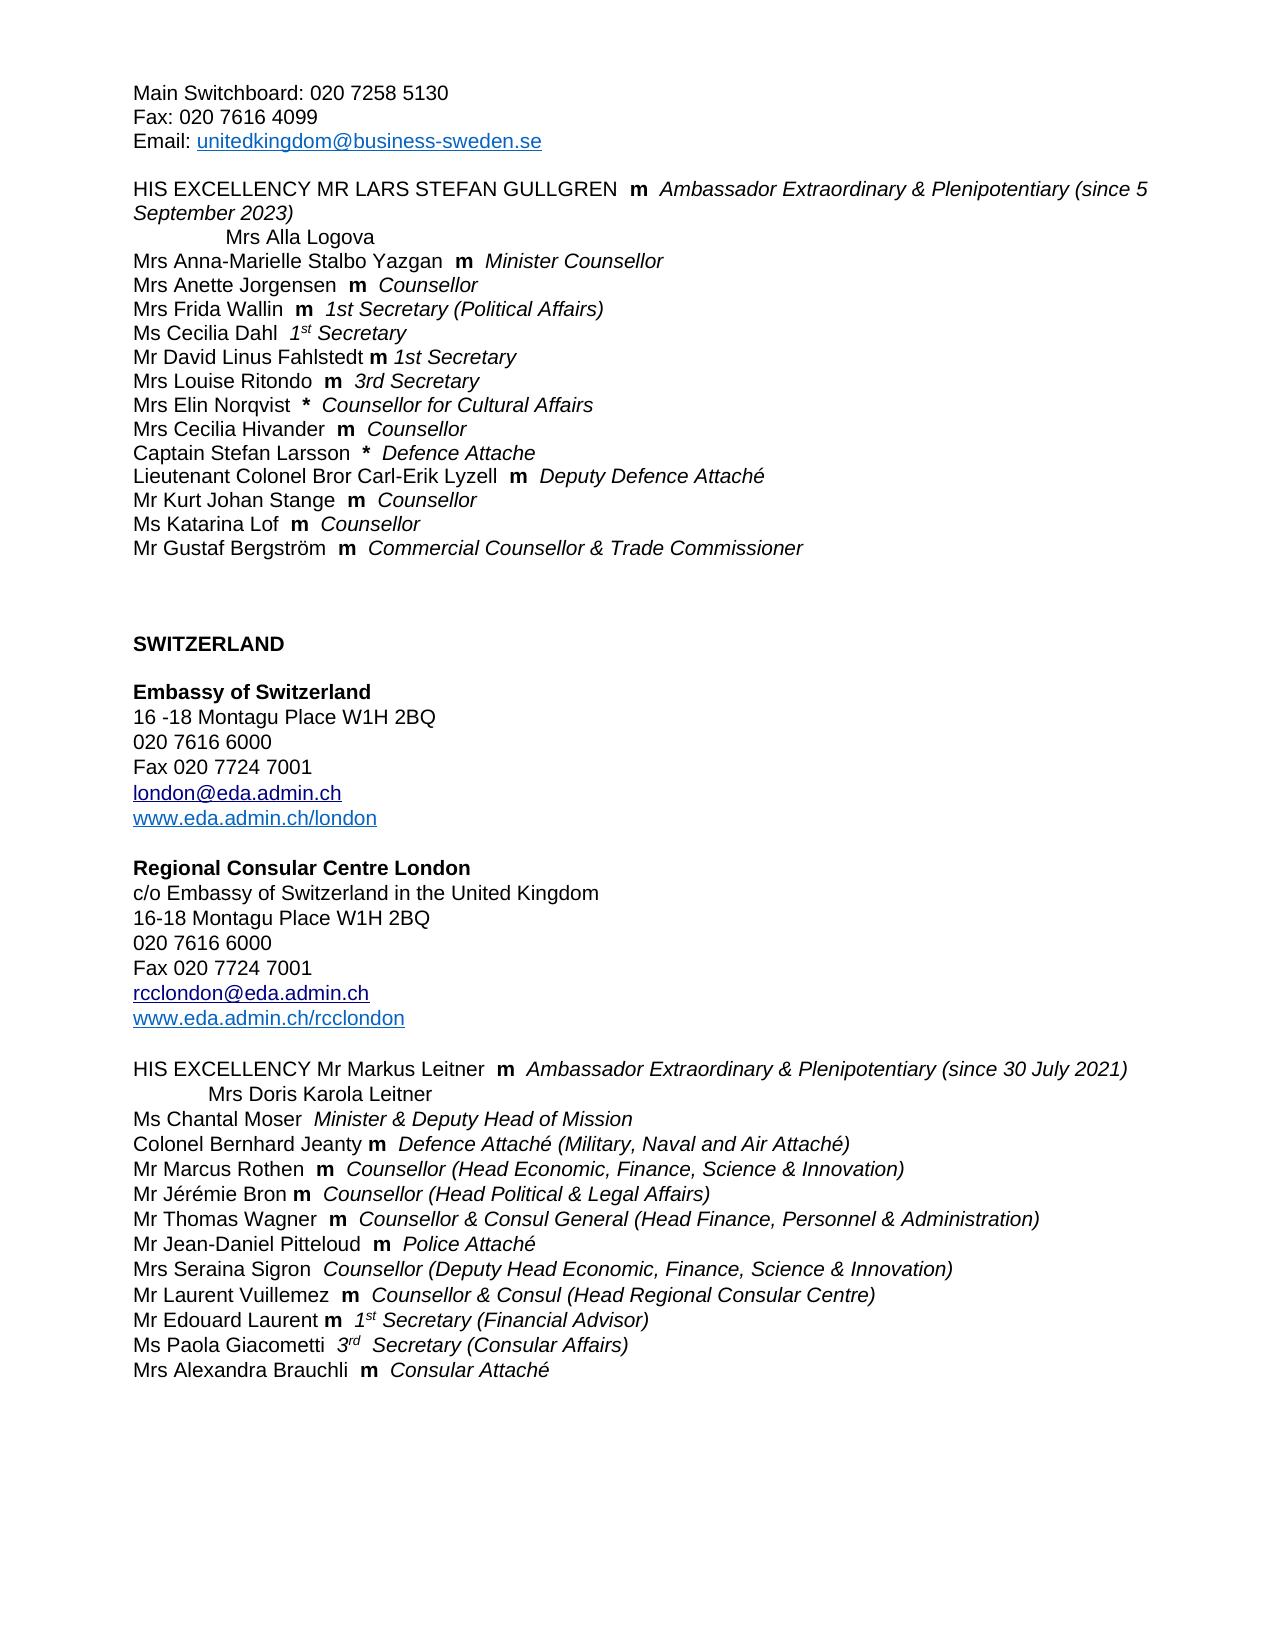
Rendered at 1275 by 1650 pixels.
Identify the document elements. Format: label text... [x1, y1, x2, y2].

text Ms Cecilia Dahl 1st Secretary [133, 321, 1181, 344]
text Embassy of Switzerland [133, 680, 1181, 704]
text Mr David Linus Fahlstedt m 1st Secretary [133, 344, 1181, 368]
text Captain Stefan Larsson * Defence Attache [133, 440, 1181, 464]
text Colonel Bernhard Jeanty m Defence Attaché (Military, Naval and Air Attaché) [133, 1132, 1181, 1156]
text Mr Jean-Daniel Pitteloud m Police Attaché [133, 1232, 1181, 1256]
text london@eda.admin.ch [133, 780, 1181, 804]
text Fax: 020 7616 4099 [133, 105, 1181, 129]
text Ms Katarina Lof m Counsellor [133, 512, 1181, 536]
text Mr Gustaf Bergström m Commercial Counsellor & Trade Commissioner [133, 536, 1181, 560]
text Mr Marcus Rothen m Counsellor (Head Economic, Finance, Science & Innovation) [133, 1157, 1181, 1181]
text Fax 020 7724 7001 [133, 755, 1181, 779]
text 16 -18 Montagu Place W1H 2BQ [133, 705, 1181, 729]
text Email: unitedkingdom@business-sweden.se [133, 129, 1181, 153]
text Mrs Elin Norqvist * Counsellor for Cultural Affairs [133, 392, 1181, 416]
text Mrs Alexandra Brauchli m Consular Attaché [133, 1358, 1181, 1382]
text SWITZERLAND [133, 632, 1181, 656]
text Mrs Anette Jorgensen m Counsellor [133, 273, 1181, 297]
text Mrs Seraina Sigron Counsellor (Deputy Head Economic, Finance, Science & Innovation) [133, 1257, 1181, 1281]
text Mrs Anna-Marielle Stalbo Yazgan m Minister Counsellor [133, 249, 1181, 273]
text Mr Kurt Johan Stange m Counsellor [133, 488, 1181, 512]
text www.eda.admin.ch/rcclondon [133, 1006, 1181, 1030]
text Mr Thomas Wagner m Counsellor & Consul General (Head Finance, Personnel & Administration) [133, 1207, 1181, 1231]
text 020 7616 6000 [133, 931, 1181, 955]
text www.eda.admin.ch/london [133, 805, 1181, 829]
text Mrs Alla Logova [133, 225, 1181, 249]
text Mr Laurent Vuillemez m Counsellor & Consul (Head Regional Consular Centre) [133, 1282, 1181, 1306]
text Mr Jérémie Bron m Counsellor (Head Political & Legal Affairs) [133, 1182, 1181, 1206]
text Mrs Doris Karola Leitner [133, 1082, 1181, 1106]
text Mrs Frida Wallin m 1st Secretary (Political Affairs) [133, 297, 1181, 321]
text 020 7616 6000 [133, 730, 1181, 754]
text Mrs Cecilia Hivander m Counsellor [133, 416, 1181, 440]
text HIS EXCELLENCY MR LARS STEFAN GULLGREN m Ambassador Extraordinary & Plenipotentiary (since 5 September 2023) [133, 177, 1181, 225]
text Main Switchboard: 020 7258 5130 [133, 81, 1181, 105]
text rcclondon@eda.admin.ch [133, 981, 1181, 1005]
text Fax 020 7724 7001 [133, 956, 1181, 980]
text Mr Edouard Laurent m 1st Secretary (Financial Advisor) [133, 1307, 1181, 1331]
text Ms Chantal Moser Minister & Deputy Head of Mission [133, 1107, 1181, 1131]
text Mrs Louise Ritondo m 3rd Secretary [133, 368, 1181, 392]
text c/o Embassy of Switzerland in the United Kingdom [133, 881, 1181, 905]
text Lieutenant Colonel Bror Carl-Erik Lyzell m Deputy Defence Attaché [133, 464, 1181, 488]
text 16-18 Montagu Place W1H 2BQ [133, 906, 1181, 930]
text Regional Consular Centre London [133, 856, 1181, 879]
text Ms Paola Giacometti 3rd Secretary (Consular Affairs) [133, 1333, 1181, 1357]
text HIS EXCELLENCY Mr Markus Leitner m Ambassador Extraordinary & Plenipotentiary (since 30 July 2021) [133, 1056, 1181, 1080]
